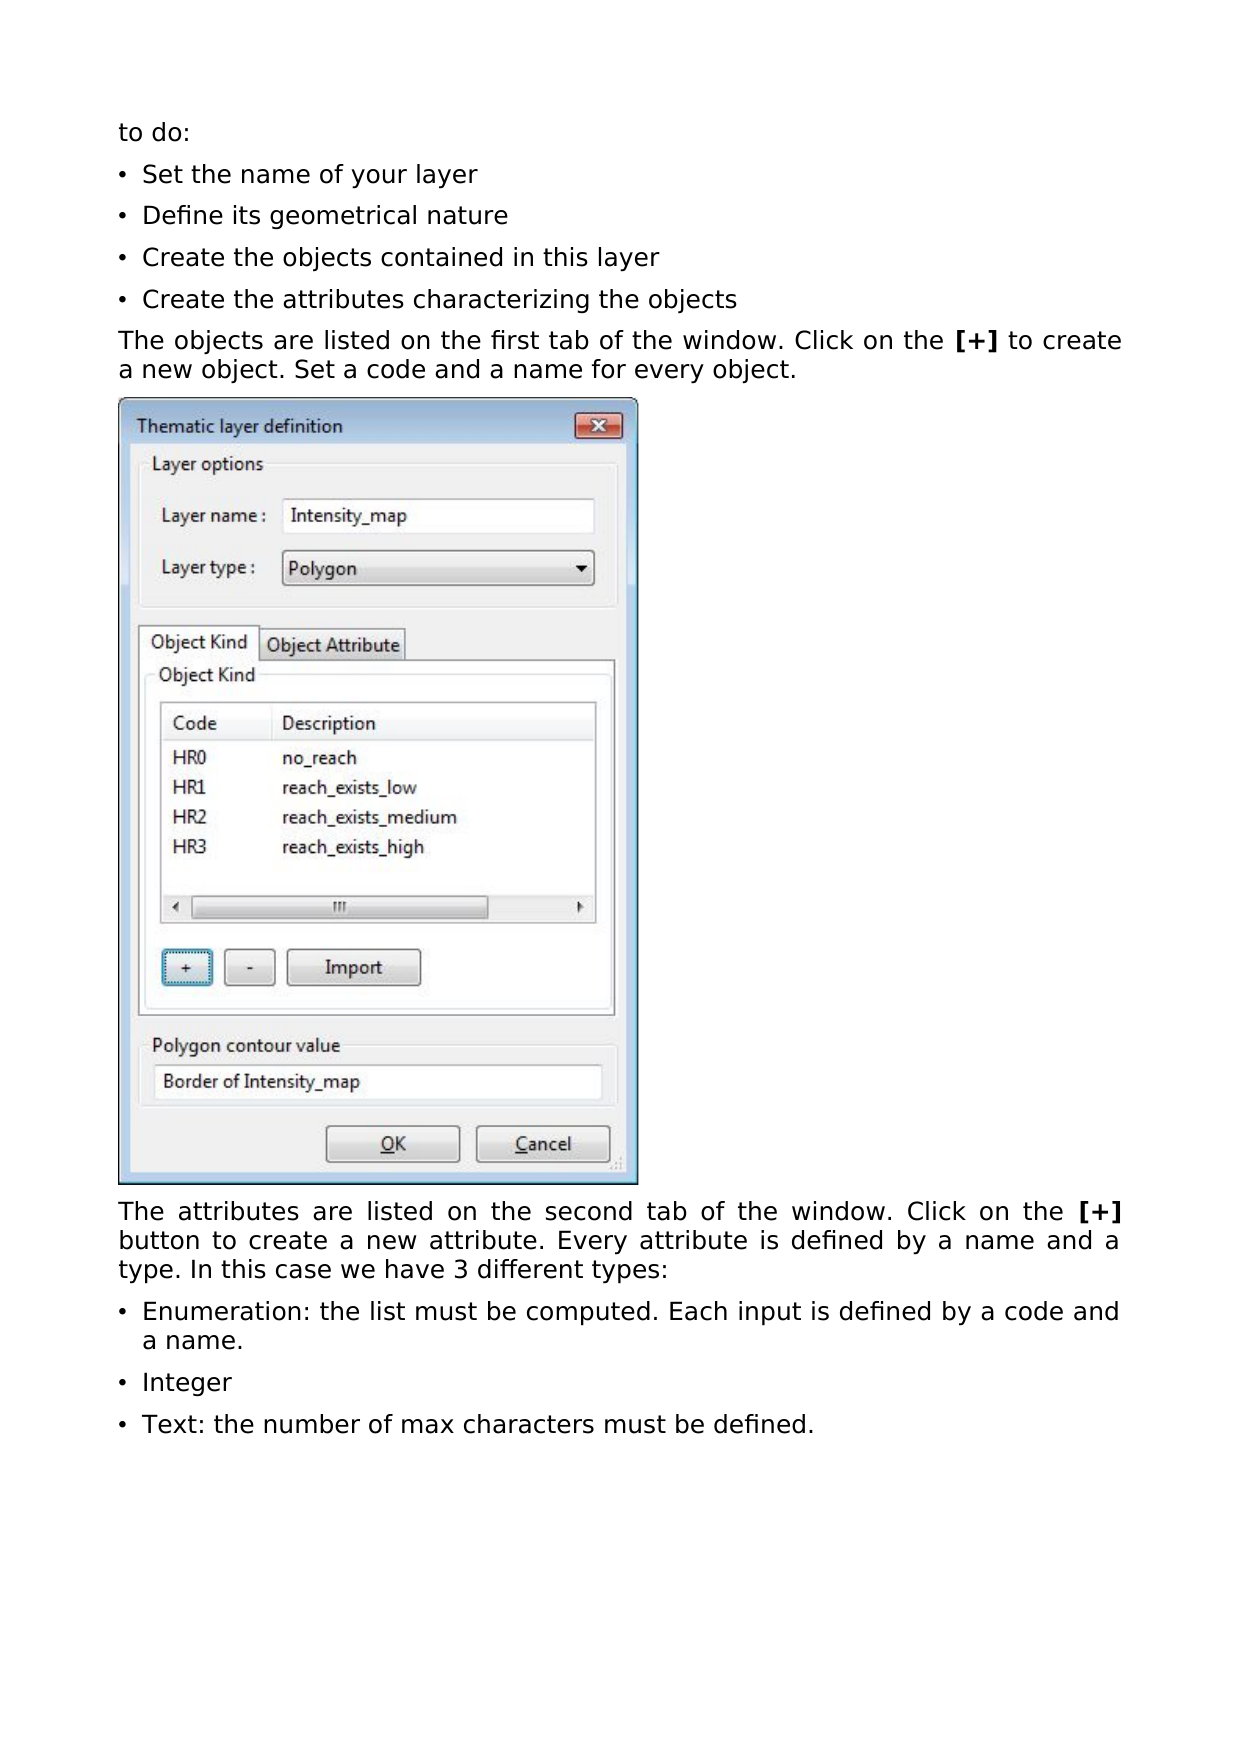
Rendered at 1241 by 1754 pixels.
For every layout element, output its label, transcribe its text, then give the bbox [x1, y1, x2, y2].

list Enumeration: the list must be computed. Each input is defined by a code and a name. [118, 1297, 1122, 1356]
list Create the attributes characterizing the objects [118, 285, 1122, 314]
list Text: the number of max characters must be defined. [118, 1410, 1122, 1439]
text to do: [118, 118, 1122, 147]
list Integer [118, 1368, 1122, 1397]
text The objects are listed on the first tab of the window. Click on the [+] to create a new object. Set a code and a name for every object. [118, 326, 1122, 385]
list Set the name of your layer [118, 160, 1122, 189]
picture [118, 397, 639, 1185]
list Define its geometrical nature [118, 201, 1122, 231]
text The attributes are listed on the second tab of the window. Click on the [+] button to create a new attribute. Every attribute is defined by a name and a type. In this case we have 3 different types: [118, 1197, 1122, 1285]
list Create the objects contained in this layer [118, 243, 1122, 272]
